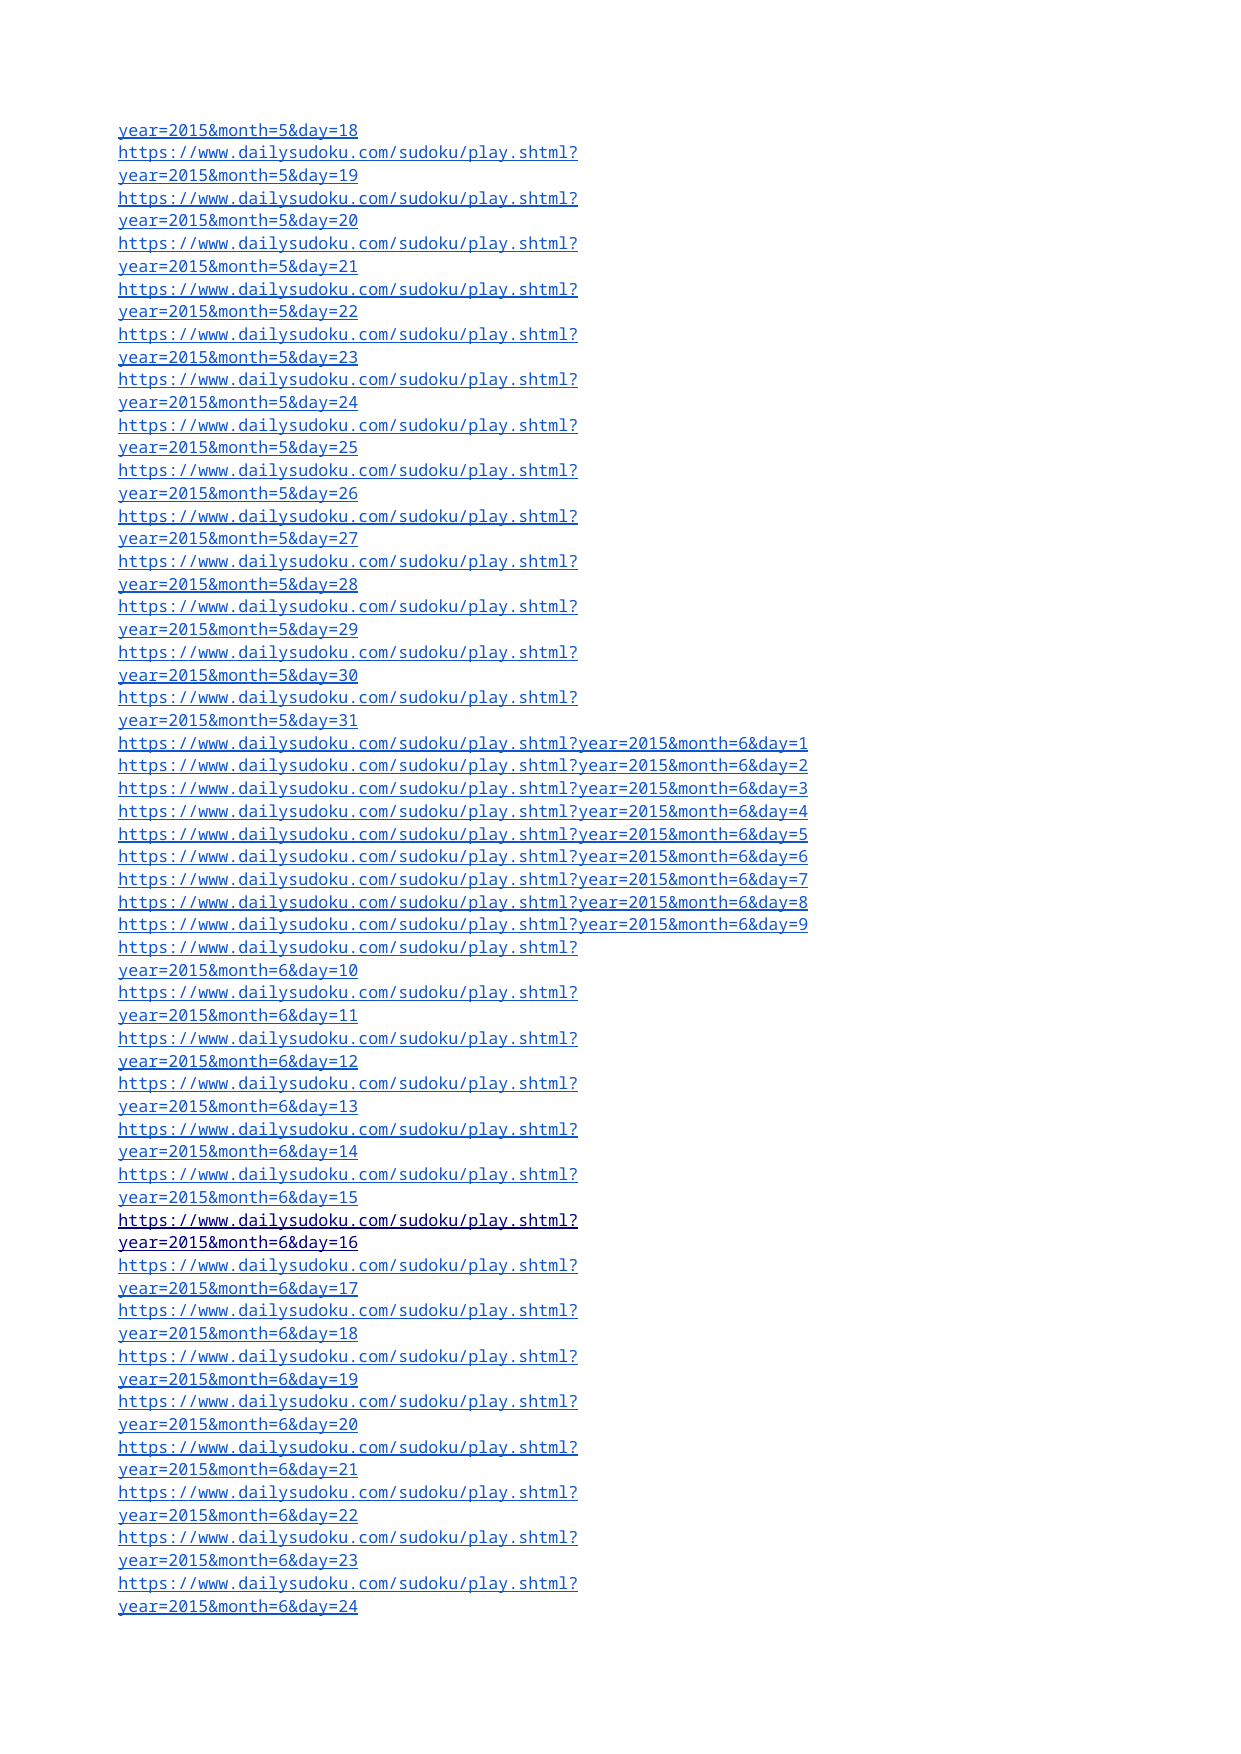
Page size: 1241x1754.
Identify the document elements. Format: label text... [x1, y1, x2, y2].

table_cell https://www.dailysudoku.com/sudoku/play.shtml?year=2015&month=6&day=8 [118, 890, 812, 913]
table_cell https://www.dailysudoku.com/sudoku/play.shtml?year=2015&month=5&day=22 [118, 277, 812, 322]
table_cell https://www.dailysudoku.com/sudoku/play.shtml?year=2015&month=6&day=22 [118, 1481, 812, 1526]
table_cell https://www.dailysudoku.com/sudoku/play.shtml?year=2015&month=6&day=7 [118, 868, 812, 890]
table_cell year=2015&month=5&day=18 [118, 118, 812, 141]
table_cell https://www.dailysudoku.com/sudoku/play.shtml?year=2015&month=6&day=17 [118, 1254, 812, 1299]
table_cell https://www.dailysudoku.com/sudoku/play.shtml?year=2015&month=6&day=21 [118, 1435, 812, 1481]
table_cell https://www.dailysudoku.com/sudoku/play.shtml?year=2015&month=6&day=19 [118, 1344, 812, 1390]
table_cell https://www.dailysudoku.com/sudoku/play.shtml?year=2015&month=5&day=30 [118, 640, 812, 686]
table_cell https://www.dailysudoku.com/sudoku/play.shtml?year=2015&month=6&day=9 [118, 913, 812, 936]
table_cell https://www.dailysudoku.com/sudoku/play.shtml?year=2015&month=6&day=4 [118, 799, 812, 822]
table_cell https://www.dailysudoku.com/sudoku/play.shtml?year=2015&month=6&day=12 [118, 1026, 812, 1072]
table_cell https://www.dailysudoku.com/sudoku/play.shtml?year=2015&month=6&day=6 [118, 845, 812, 867]
table_cell https://www.dailysudoku.com/sudoku/play.shtml?year=2015&month=6&day=11 [118, 981, 812, 1026]
table_cell https://www.dailysudoku.com/sudoku/play.shtml?year=2015&month=5&day=25 [118, 413, 812, 459]
table_cell https://www.dailysudoku.com/sudoku/play.shtml?year=2015&month=6&day=13 [118, 1072, 812, 1117]
table_cell https://www.dailysudoku.com/sudoku/play.shtml?year=2015&month=5&day=24 [118, 368, 812, 413]
table_cell https://www.dailysudoku.com/sudoku/play.shtml?year=2015&month=5&day=28 [118, 550, 812, 595]
table_cell https://www.dailysudoku.com/sudoku/play.shtml?year=2015&month=6&day=15 [118, 1163, 812, 1208]
table_cell https://www.dailysudoku.com/sudoku/play.shtml?year=2015&month=5&day=20 [118, 186, 812, 232]
table_cell https://www.dailysudoku.com/sudoku/play.shtml?year=2015&month=5&day=19 [118, 141, 812, 186]
table_cell https://www.dailysudoku.com/sudoku/play.shtml?year=2015&month=5&day=29 [118, 595, 812, 640]
table_cell https://www.dailysudoku.com/sudoku/play.shtml?year=2015&month=6&day=24 [118, 1571, 812, 1617]
table_cell https://www.dailysudoku.com/sudoku/play.shtml?year=2015&month=5&day=21 [118, 232, 812, 277]
table_cell https://www.dailysudoku.com/sudoku/play.shtml?year=2015&month=6&day=3 [118, 777, 812, 799]
table_cell https://www.dailysudoku.com/sudoku/play.shtml?year=2015&month=5&day=27 [118, 504, 812, 549]
table_cell https://www.dailysudoku.com/sudoku/play.shtml?year=2015&month=6&day=2 [118, 754, 812, 777]
table_cell https://www.dailysudoku.com/sudoku/play.shtml?year=2015&month=6&day=5 [118, 822, 812, 845]
table_cell https://www.dailysudoku.com/sudoku/play.shtml?year=2015&month=6&day=16 [118, 1208, 812, 1253]
table_cell https://www.dailysudoku.com/sudoku/play.shtml?year=2015&month=6&day=14 [118, 1117, 812, 1163]
table_cell https://www.dailysudoku.com/sudoku/play.shtml?year=2015&month=5&day=23 [118, 323, 812, 368]
table_cell https://www.dailysudoku.com/sudoku/play.shtml?year=2015&month=6&day=23 [118, 1526, 812, 1571]
table_cell https://www.dailysudoku.com/sudoku/play.shtml?year=2015&month=6&day=1 [118, 731, 812, 754]
table_cell https://www.dailysudoku.com/sudoku/play.shtml?year=2015&month=5&day=31 [118, 686, 812, 731]
table_cell https://www.dailysudoku.com/sudoku/play.shtml?year=2015&month=6&day=18 [118, 1299, 812, 1344]
table_cell https://www.dailysudoku.com/sudoku/play.shtml?year=2015&month=5&day=26 [118, 459, 812, 504]
table_cell https://www.dailysudoku.com/sudoku/play.shtml?year=2015&month=6&day=20 [118, 1390, 812, 1435]
table_cell https://www.dailysudoku.com/sudoku/play.shtml?year=2015&month=6&day=10 [118, 936, 812, 981]
